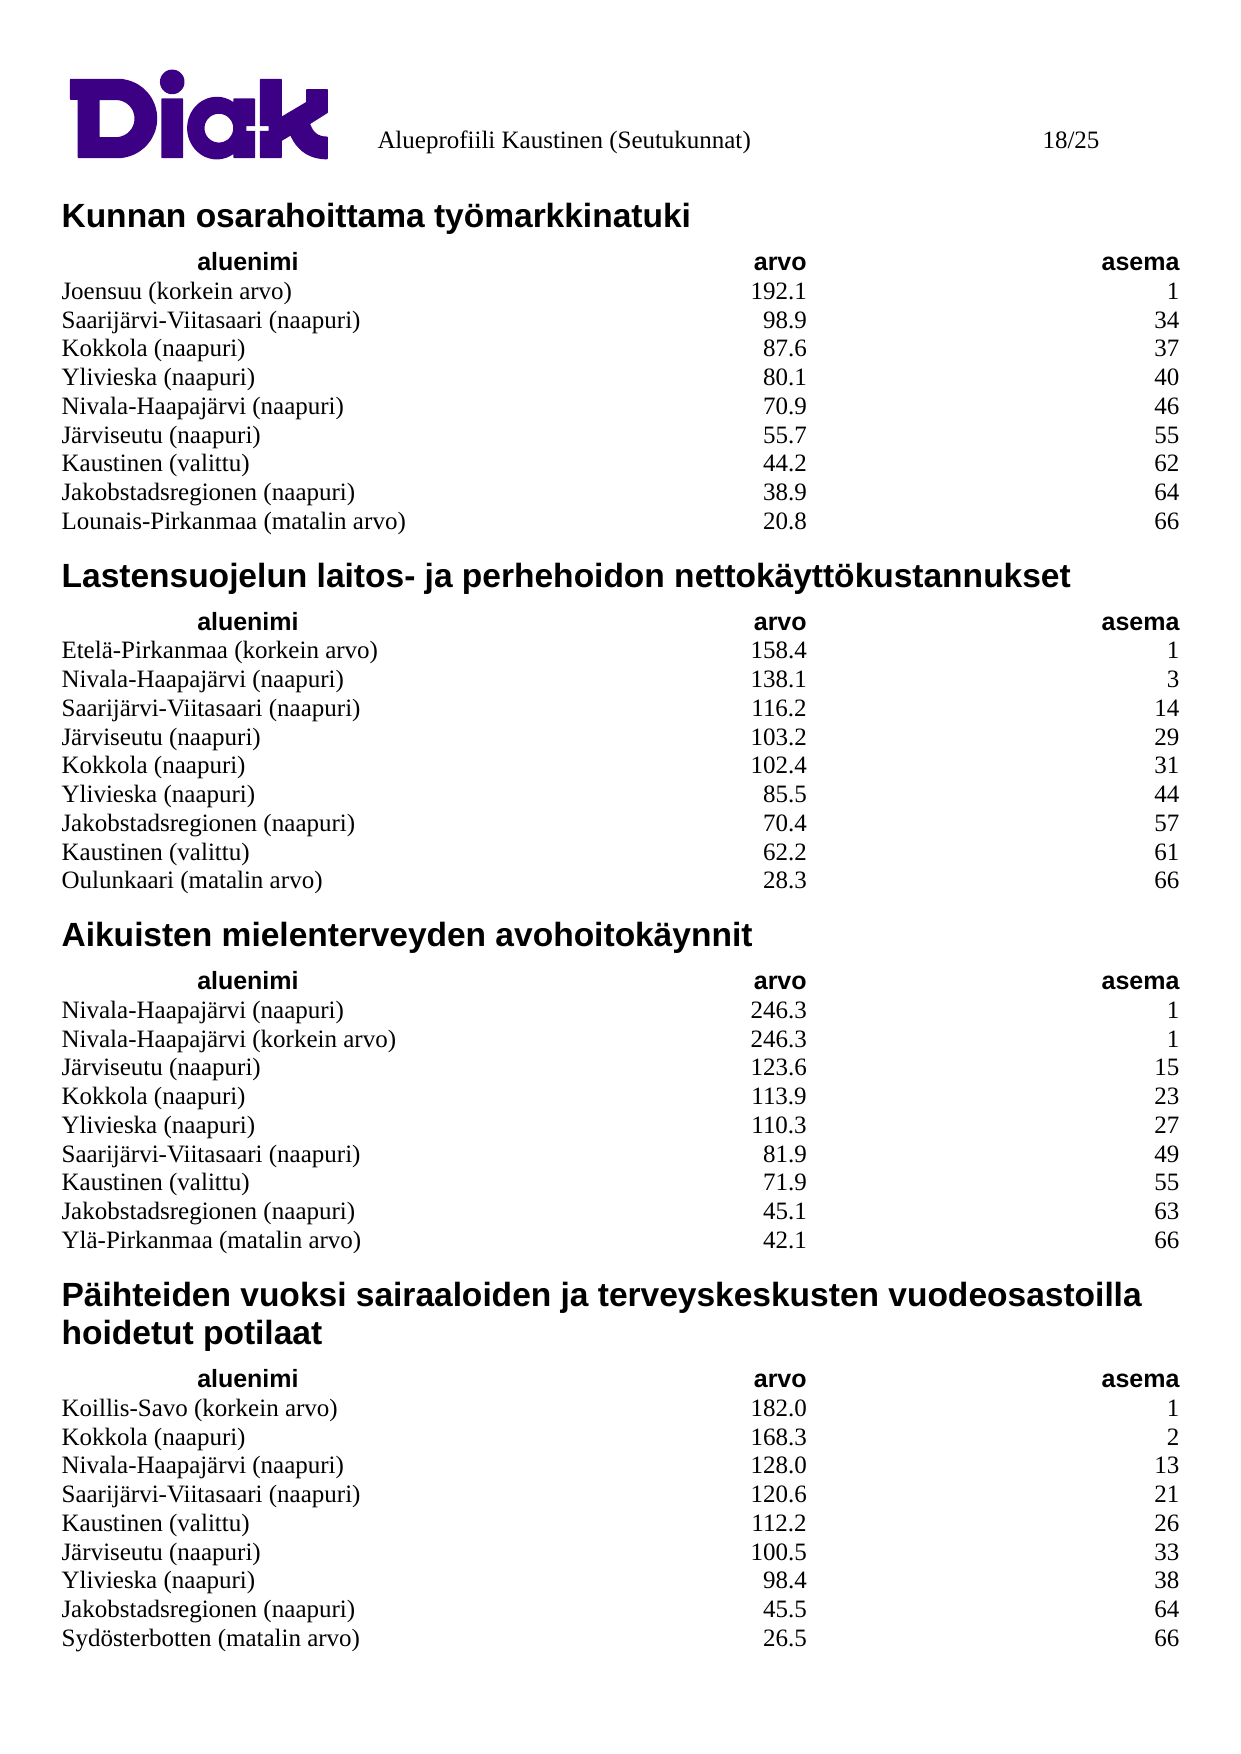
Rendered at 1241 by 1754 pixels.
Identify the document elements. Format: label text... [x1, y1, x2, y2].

table_cell Nivala-Haapajärvi (naapuri) [61, 664, 434, 693]
table_cell 192.1 [434, 276, 806, 305]
table_cell Ylivieska (naapuri) [61, 1110, 434, 1139]
table_cell Koillis-Savo (korkein arvo) [61, 1393, 434, 1422]
table_cell 45.5 [434, 1594, 806, 1623]
table_cell 98.9 [434, 305, 806, 333]
table_cell 3 [806, 664, 1179, 693]
table_cell Ylivieska (naapuri) [61, 779, 434, 808]
table_cell Kaustinen (valittu) [61, 1508, 434, 1537]
table_cell 128.0 [434, 1451, 806, 1479]
subtitle Lastensuojelun laitos- ja perhehoidon nettokäyttökustannukset [61, 556, 1179, 594]
table_cell Jakobstadsregionen (naapuri) [61, 477, 434, 506]
table_header aluenimi [61, 1364, 434, 1393]
table_cell 62.2 [434, 837, 806, 866]
table_cell Nivala-Haapajärvi (naapuri) [61, 391, 434, 420]
table_cell 37 [806, 334, 1179, 362]
table_cell Järviseutu (naapuri) [61, 1537, 434, 1566]
table_header asema [806, 607, 1179, 636]
table_cell Saarijärvi-Viitasaari (naapuri) [61, 693, 434, 722]
table_cell 42.1 [434, 1225, 806, 1254]
table_cell Joensuu (korkein arvo) [61, 276, 434, 305]
table_cell Järviseutu (naapuri) [61, 420, 434, 448]
table_cell 246.3 [434, 995, 806, 1024]
table_cell 61 [806, 837, 1179, 866]
table_cell 112.2 [434, 1508, 806, 1537]
table_header asema [806, 247, 1179, 276]
table_cell 168.3 [434, 1422, 806, 1451]
table_header arvo [434, 247, 806, 276]
table_cell 110.3 [434, 1110, 806, 1139]
table_cell Jakobstadsregionen (naapuri) [61, 1196, 434, 1225]
table_header asema [806, 1364, 1179, 1393]
table_cell 182.0 [434, 1393, 806, 1422]
table_cell 55.7 [434, 420, 806, 448]
table_header aluenimi [61, 247, 434, 276]
table_cell 40 [806, 362, 1179, 391]
table_cell Ylä-Pirkanmaa (matalin arvo) [61, 1225, 434, 1254]
table_cell 85.5 [434, 779, 806, 808]
table_cell Nivala-Haapajärvi (korkein arvo) [61, 1024, 434, 1052]
table_cell 158.4 [434, 636, 806, 664]
table_header arvo [434, 607, 806, 636]
table_cell 70.4 [434, 808, 806, 837]
table_cell 45.1 [434, 1196, 806, 1225]
table_cell 1 [806, 1024, 1179, 1052]
table_cell Sydösterbotten (matalin arvo) [61, 1623, 434, 1652]
table_cell 66 [806, 506, 1179, 535]
table_cell 102.4 [434, 751, 806, 779]
table_cell 63 [806, 1196, 1179, 1225]
table_cell Jakobstadsregionen (naapuri) [61, 1594, 434, 1623]
table_cell 80.1 [434, 362, 806, 391]
table_cell 21 [806, 1479, 1179, 1508]
table_cell 55 [806, 1168, 1179, 1196]
table_cell 31 [806, 751, 1179, 779]
table_cell Nivala-Haapajärvi (naapuri) [61, 995, 434, 1024]
table_cell Järviseutu (naapuri) [61, 722, 434, 751]
table_cell Kaustinen (valittu) [61, 837, 434, 866]
table_cell 33 [806, 1537, 1179, 1566]
table_cell Järviseutu (naapuri) [61, 1053, 434, 1081]
table_cell Kaustinen (valittu) [61, 1168, 434, 1196]
table_cell 103.2 [434, 722, 806, 751]
table_cell 1 [806, 276, 1179, 305]
table_cell 81.9 [434, 1139, 806, 1167]
table_cell 20.8 [434, 506, 806, 535]
table_cell 116.2 [434, 693, 806, 722]
table_cell 123.6 [434, 1053, 806, 1081]
table_cell 14 [806, 693, 1179, 722]
table_cell 15 [806, 1053, 1179, 1081]
subtitle Kunnan osarahoittama työmarkkinatuki [61, 196, 1179, 235]
table_cell 120.6 [434, 1479, 806, 1508]
table_cell 34 [806, 305, 1179, 333]
table_cell 27 [806, 1110, 1179, 1139]
table_cell 71.9 [434, 1168, 806, 1196]
table_cell Jakobstadsregionen (naapuri) [61, 808, 434, 837]
table_cell 57 [806, 808, 1179, 837]
table_cell 1 [806, 636, 1179, 664]
table_cell 38.9 [434, 477, 806, 506]
table_cell Saarijärvi-Viitasaari (naapuri) [61, 1139, 434, 1167]
table_cell 246.3 [434, 1024, 806, 1052]
table_cell Kokkola (naapuri) [61, 1422, 434, 1451]
table_header aluenimi [61, 607, 434, 636]
table_cell 66 [806, 1225, 1179, 1254]
table_cell 44 [806, 779, 1179, 808]
table_cell 29 [806, 722, 1179, 751]
table_cell Lounais-Pirkanmaa (matalin arvo) [61, 506, 434, 535]
table_cell 66 [806, 1623, 1179, 1652]
table_cell Kokkola (naapuri) [61, 1081, 434, 1110]
table_cell 23 [806, 1081, 1179, 1110]
table_cell Saarijärvi-Viitasaari (naapuri) [61, 305, 434, 333]
table_cell 98.4 [434, 1566, 806, 1594]
table_cell Etelä-Pirkanmaa (korkein arvo) [61, 636, 434, 664]
table_cell 2 [806, 1422, 1179, 1451]
table_cell 26.5 [434, 1623, 806, 1652]
table_cell 100.5 [434, 1537, 806, 1566]
table_cell Kokkola (naapuri) [61, 334, 434, 362]
table_cell 28.3 [434, 866, 806, 894]
table_header aluenimi [61, 966, 434, 995]
table_cell 87.6 [434, 334, 806, 362]
subtitle Päihteiden vuoksi sairaaloiden ja terveyskeskusten vuodeosastoilla hoidetut potilaat [61, 1274, 1179, 1352]
table_cell 49 [806, 1139, 1179, 1167]
table_cell 1 [806, 995, 1179, 1024]
table_cell 46 [806, 391, 1179, 420]
table_cell 38 [806, 1566, 1179, 1594]
table_cell 66 [806, 866, 1179, 894]
table_header arvo [434, 966, 806, 995]
table_cell 1 [806, 1393, 1179, 1422]
table_cell Ylivieska (naapuri) [61, 1566, 434, 1594]
table_cell 13 [806, 1451, 1179, 1479]
table_cell Kokkola (naapuri) [61, 751, 434, 779]
table_cell 44.2 [434, 449, 806, 477]
table_cell 113.9 [434, 1081, 806, 1110]
table_cell 138.1 [434, 664, 806, 693]
table_cell 70.9 [434, 391, 806, 420]
table_cell 64 [806, 1594, 1179, 1623]
table_cell Kaustinen (valittu) [61, 449, 434, 477]
table_cell 55 [806, 420, 1179, 448]
table_cell 64 [806, 477, 1179, 506]
table_cell Ylivieska (naapuri) [61, 362, 434, 391]
table_header asema [806, 966, 1179, 995]
table_cell Oulunkaari (matalin arvo) [61, 866, 434, 894]
table_header arvo [434, 1364, 806, 1393]
table_cell Nivala-Haapajärvi (naapuri) [61, 1451, 434, 1479]
table_cell Saarijärvi-Viitasaari (naapuri) [61, 1479, 434, 1508]
table_cell 26 [806, 1508, 1179, 1537]
table_cell 62 [806, 449, 1179, 477]
subtitle Aikuisten mielenterveyden avohoitokäynnit [61, 915, 1179, 954]
